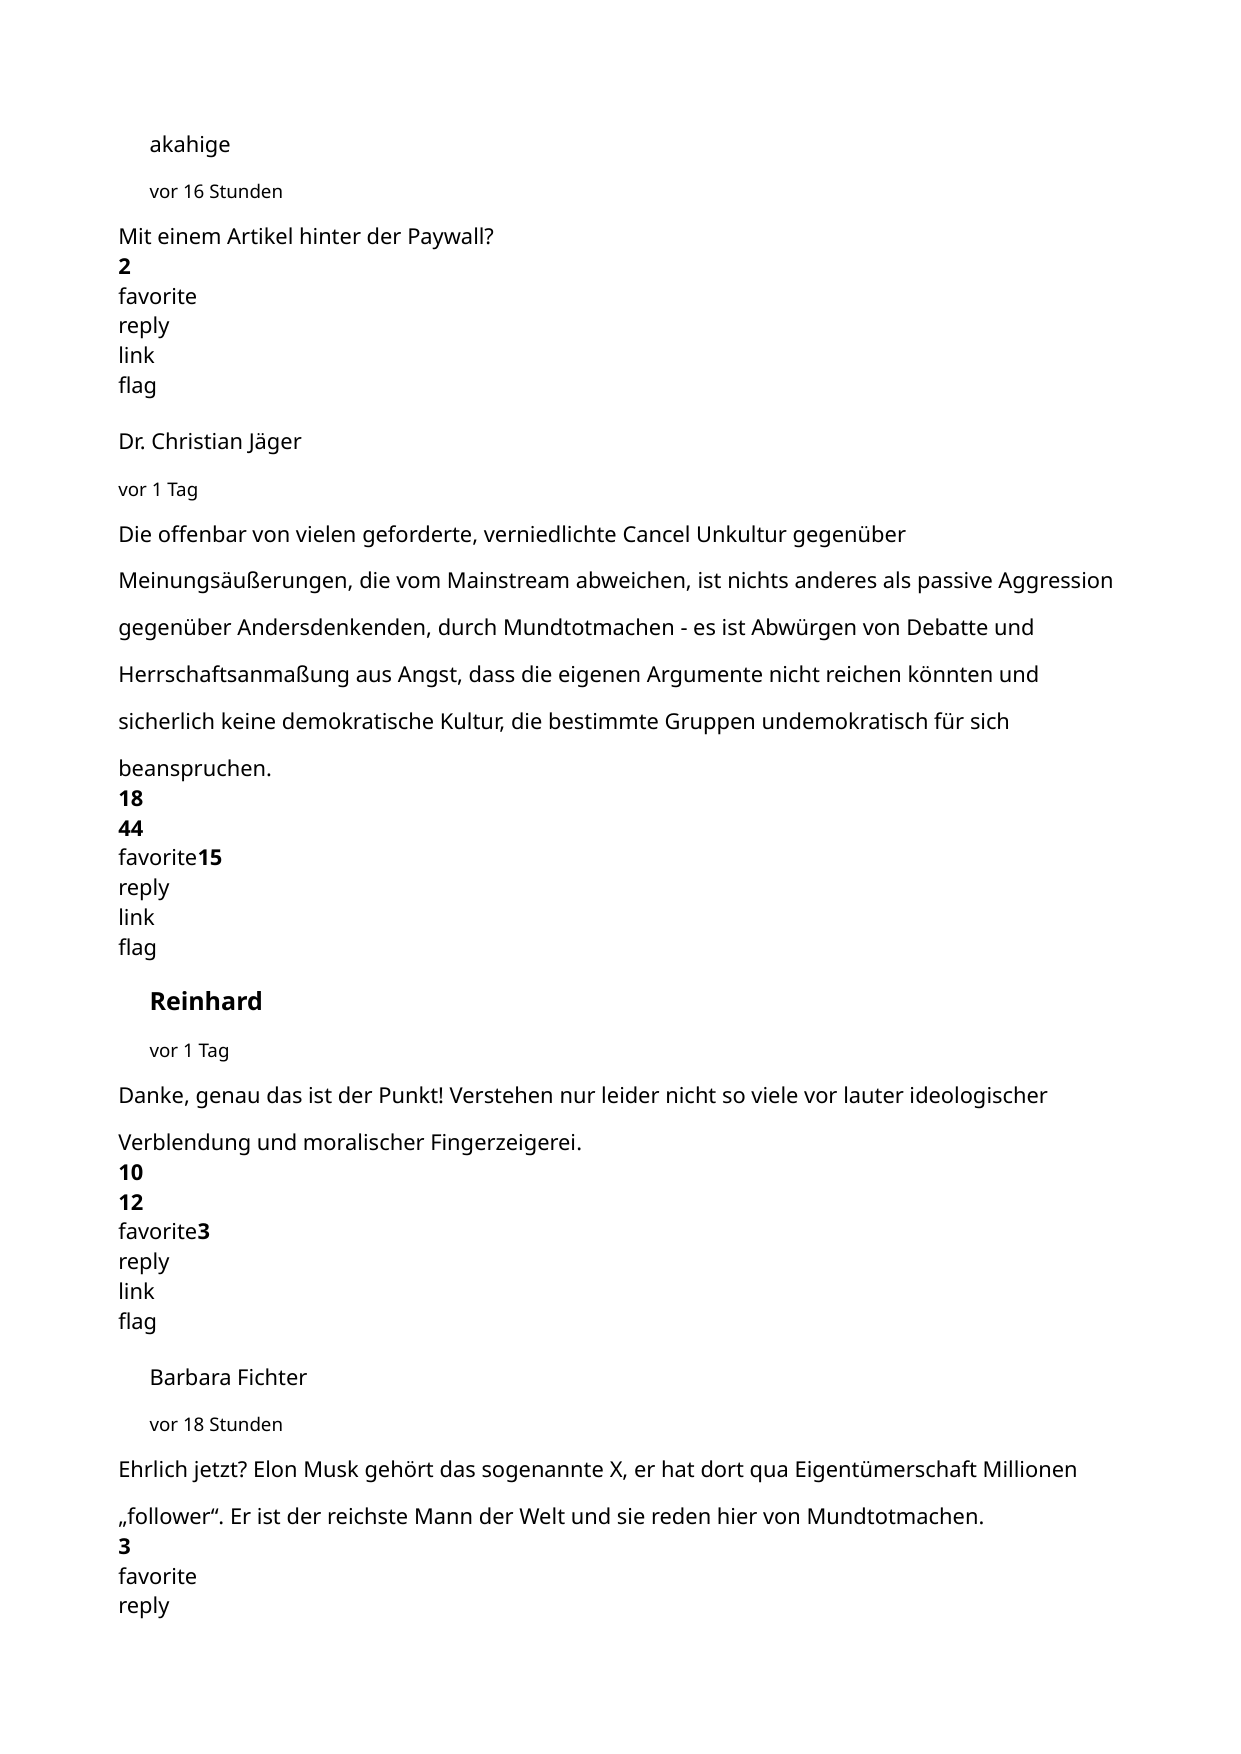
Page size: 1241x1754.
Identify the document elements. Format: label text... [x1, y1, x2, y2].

text 10 [118, 1157, 1122, 1187]
text akahige [149, 118, 1114, 159]
text Dr. Christian Jäger [118, 416, 1114, 456]
text favorite [118, 281, 1122, 311]
text flag [118, 932, 1122, 961]
text flag [118, 370, 1122, 400]
text vor 16 Stunden [149, 174, 1122, 204]
text link [118, 902, 1122, 932]
text Barbara Fichter [149, 1351, 1114, 1392]
text reply [118, 1590, 1122, 1620]
text favorite15 [118, 842, 1122, 872]
text favorite [118, 1561, 1122, 1590]
text 18 [118, 783, 1122, 812]
text Mit einem Artikel hinter der Paywall? [118, 204, 1122, 251]
text vor 1 Tag [118, 472, 1122, 501]
text Reinhard [149, 977, 1114, 1018]
text favorite3 [118, 1216, 1122, 1246]
text 3 [118, 1531, 1122, 1561]
text reply [118, 311, 1122, 340]
text Ehrlich jetzt? Elon Musk gehört das sogenannte X, er hat dort qua Eigentümerschaft Millionen „follower“. Er ist der reichste Mann der Welt und sie reden hier von Mundtotmachen. [118, 1437, 1122, 1531]
text Die offenbar von vielen geforderte, verniedlichte Cancel Unkultur gegenüber Meinungsäußerungen, die vom Mainstream abweichen, ist nichts anderes als passive Aggression gegenüber Andersdenkenden, durch Mundtotmachen - es ist Abwürgen von Debatte und Herrschaftsanmaßung aus Angst, dass die eigenen Argumente nicht reichen könnten und sicherlich keine demokratische Kultur, die bestimmte Gruppen undemokratisch für sich beanspruchen. [118, 501, 1122, 783]
text vor 18 Stunden [149, 1407, 1122, 1437]
text reply [118, 1246, 1122, 1276]
text 44 [118, 812, 1122, 842]
text link [118, 340, 1122, 370]
text vor 1 Tag [149, 1033, 1122, 1063]
text link [118, 1276, 1122, 1306]
text 12 [118, 1187, 1122, 1216]
text flag [118, 1306, 1122, 1336]
text reply [118, 872, 1122, 902]
text 2 [118, 251, 1122, 281]
text Danke, genau das ist der Punkt! Verstehen nur leider nicht so viele vor lauter ideologischer Verblendung und moralischer Fingerzeigerei. [118, 1063, 1122, 1157]
